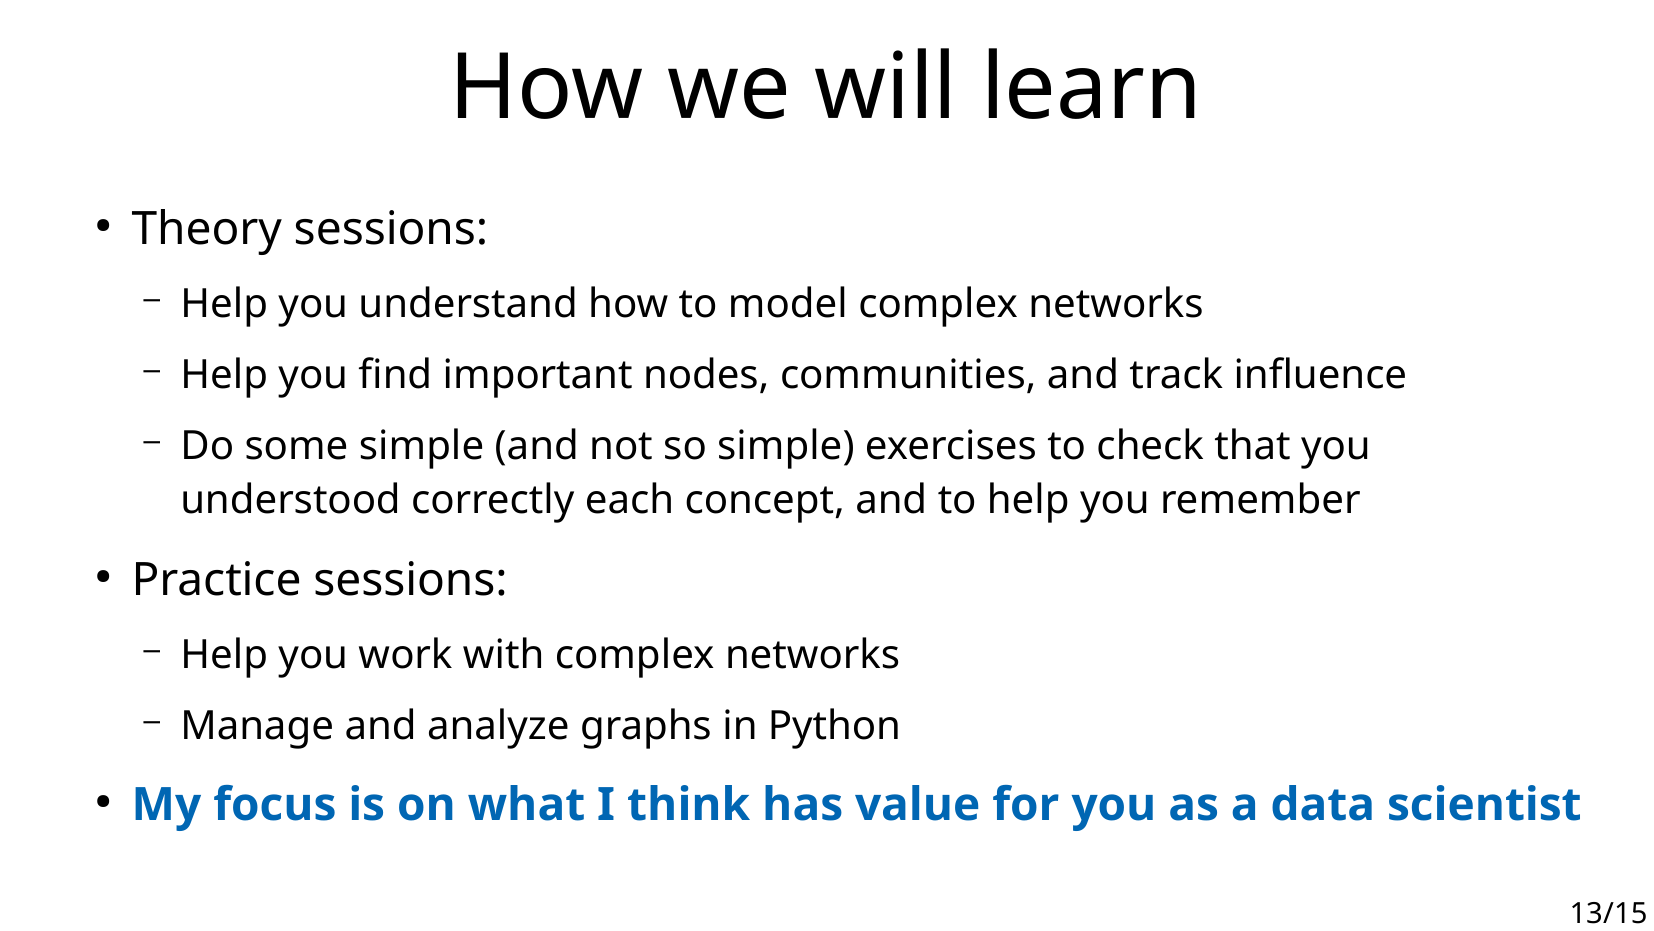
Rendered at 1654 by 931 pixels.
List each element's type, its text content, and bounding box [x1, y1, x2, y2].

list Theory sessions: Help you understand how to model complex networks Help you find important nodes, communities, and track influence Do some simple (and not so simple) exercises to check that you understood correctly each concept, and to help you remember Practice sessions: Help you work with complex networks Manage and analyze graphs in Python My focus is on what I think has value for you as a data scientist [82, 195, 1591, 901]
title How we will learn [82, 1, 1571, 166]
